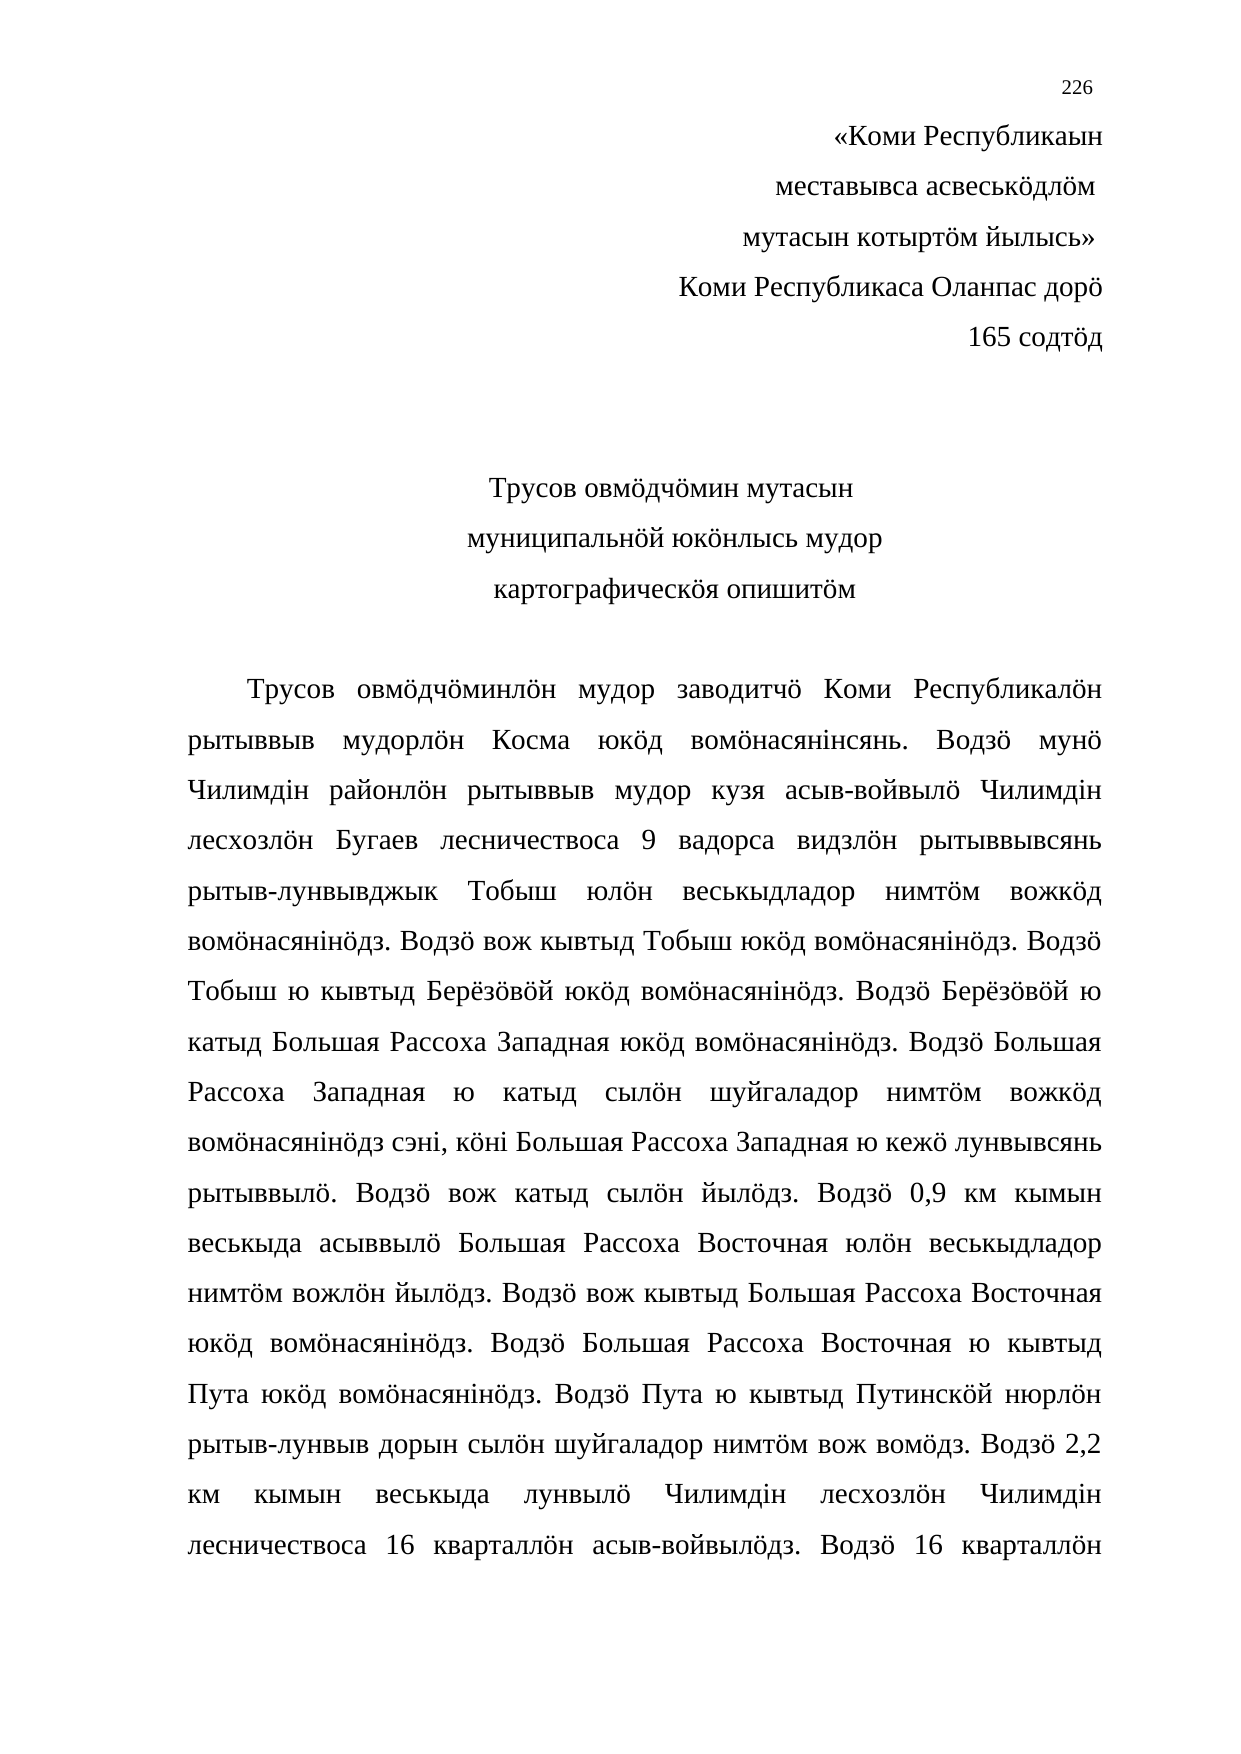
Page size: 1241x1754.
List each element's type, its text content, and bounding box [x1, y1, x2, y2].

subtitle Трусов овмöдчöмин мутасын [187, 470, 1103, 504]
text Коми Республикаса Оланпас дорö [187, 269, 1103, 303]
text мутасын котыртöм йылысь» [187, 219, 1103, 252]
text муниципальнöй юкöнлысь мудор [187, 521, 1103, 554]
text Трусов овмöдчöминлöн мудор заводитчö Коми Республикалöн рытыввыв мудорлöн Косма юкöд вомöнасянiнсянь. Водзö мунö Чилимдiн районлöн рытыввыв мудор кузя асыв-войвылö Чилимдiн лесхозлöн Бугаев лесничествоса 9 вадорса видзлöн рытыввывсянь рытыв-лунвывджык Тобыш юлöн веськыдладор нимтöм вожкöд вомöнасянiнöдз. Водзö вож кывтыд Тобыш юкöд вомöнасянiнöдз. Водзö Тобыш ю кывтыд Берёзöвöй юкöд вомöнасянiнöдз. Водзö Берёзöвöй ю катыд Большая Рассоха Западная юкöд вомöнасянiнöдз. Водзö Большая Рассоха Западная ю катыд сылöн шуйгаладор нимтöм вожкöд вомöнасянiнöдз сэнi, кöнi Большая Рассоха Западная ю кежö лунвывсянь рытыввылö. Водзö вож катыд сылöн йылöдз. Водзö 0,9 км кымын веськыда асыввылö Большая Рассоха Восточная юлöн веськыдладор нимтöм вожлöн йылöдз. Водзö вож кывтыд Большая Рассоха Восточная юкöд вомöнасянiнöдз. Водзö Большая Рассоха Восточная ю кывтыд Пута юкöд вомöнасянiнöдз. Водзö Пута ю кывтыд Путинскöй нюрлöн рытыв-лунвыв дорын сылöн шуйгаладор нимтöм вож вомöдз. Водзö 2,2 км кымын веськыда лунвылö Чилимдiн лесхозлöн Чилимдiн лесничествоса 16 кварталлöн асыв-войвылöдз. Водзö 16 кварталлöн [187, 672, 1103, 1560]
text картографическöя опишитöм [187, 571, 1103, 604]
text 165 содтöд [187, 319, 1103, 353]
text меставывса асвеськöдлöм [187, 168, 1103, 202]
text «Коми Республикаын [187, 118, 1103, 152]
